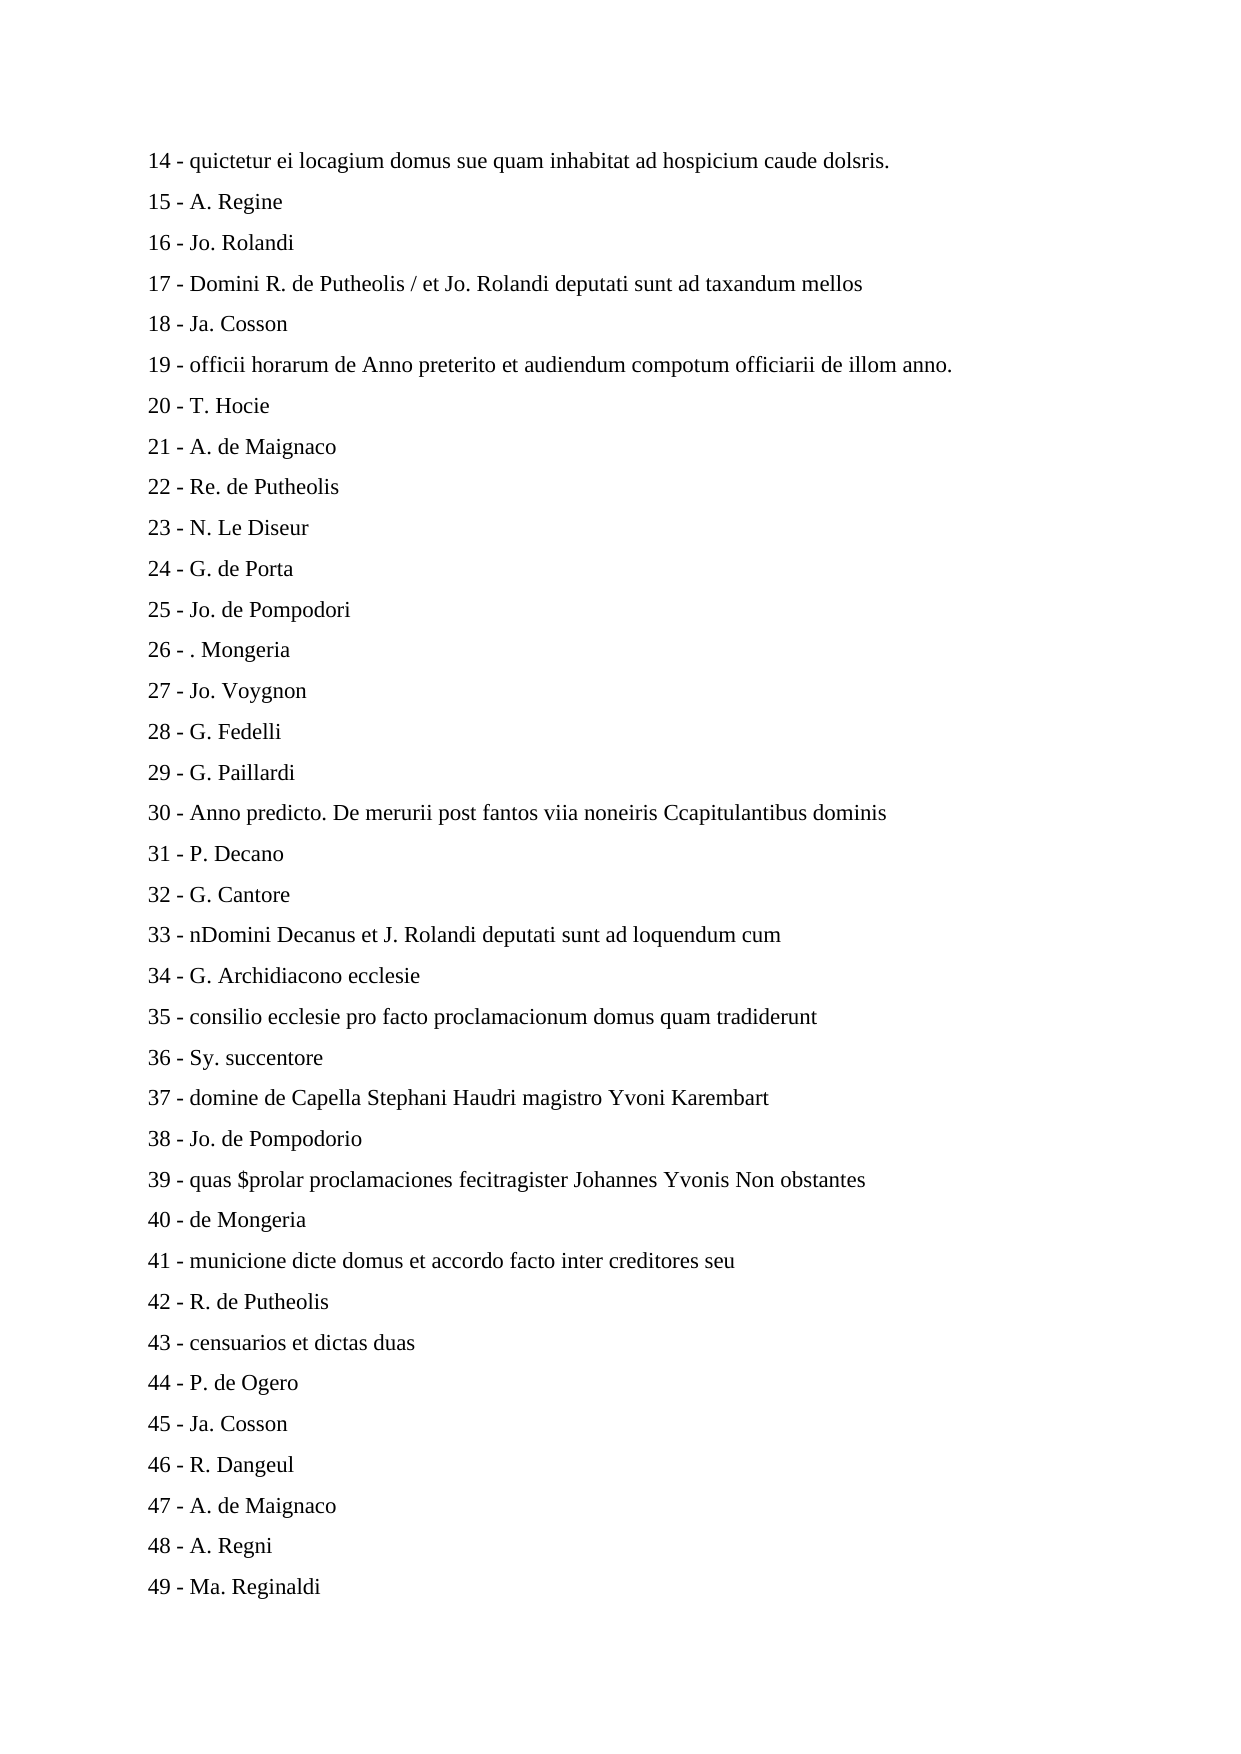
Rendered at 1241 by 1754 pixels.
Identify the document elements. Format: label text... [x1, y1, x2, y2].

text 19 - officii horarum de Anno preterito et audiendum compotum officiarii de illom anno. [148, 351, 1093, 378]
text 20 - T. Hocie [148, 392, 1093, 418]
text 34 - G. Archidiacono ecclesie [148, 962, 1093, 988]
text 47 - A. de Maignaco [148, 1492, 1093, 1518]
text 17 - Domini R. de Putheolis / et Jo. Rolandi deputati sunt ad taxandum mellos [148, 270, 1093, 296]
text 44 - P. de Ogero [148, 1369, 1093, 1396]
text 15 - A. Regine [148, 188, 1093, 215]
text 25 - Jo. de Pompodori [148, 596, 1093, 622]
text 39 - quas $prolar proclamaciones fecitragister Johannes Yvonis Non obstantes [148, 1166, 1093, 1192]
text 41 - municione dicte domus et accordo facto inter creditores seu [148, 1247, 1093, 1274]
text 28 - G. Fedelli [148, 718, 1093, 744]
text 48 - A. Regni [148, 1532, 1093, 1559]
text 18 - Ja. Cosson [148, 311, 1093, 337]
text 29 - G. Paillardi [148, 758, 1093, 785]
text 49 - Ma. Reginaldi [148, 1573, 1093, 1599]
text 23 - N. Le Diseur [148, 514, 1093, 541]
text 30 - Anno predicto. De merurii post fantos viia noneiris Ccapitulantibus dominis [148, 799, 1093, 826]
text 45 - Ja. Cosson [148, 1410, 1093, 1437]
text 14 - quictetur ei locagium domus sue quam inhabitat ad hospicium caude dolsris. [148, 148, 1093, 174]
text 22 - Re. de Putheolis [148, 473, 1093, 500]
text 16 - Jo. Rolandi [148, 229, 1093, 255]
text 21 - A. de Maignaco [148, 433, 1093, 459]
text 26 - . Mongeria [148, 636, 1093, 663]
text 31 - P. Decano [148, 840, 1093, 866]
text 24 - G. de Porta [148, 555, 1093, 581]
text 32 - G. Cantore [148, 881, 1093, 907]
text 27 - Jo. Voygnon [148, 677, 1093, 703]
text 42 - R. de Putheolis [148, 1288, 1093, 1314]
text 35 - consilio ecclesie pro facto proclamacionum domus quam tradiderunt [148, 1003, 1093, 1029]
text 46 - R. Dangeul [148, 1451, 1093, 1477]
text 38 - Jo. de Pompodorio [148, 1125, 1093, 1151]
text 36 - Sy. succentore [148, 1044, 1093, 1070]
text 43 - censuarios et dictas duas [148, 1329, 1093, 1355]
text 33 - nDomini Decanus et J. Rolandi deputati sunt ad loquendum cum [148, 921, 1093, 948]
text 40 - de Mongeria [148, 1207, 1093, 1233]
text 37 - domine de Capella Stephani Haudri magistro Yvoni Karembart [148, 1084, 1093, 1111]
